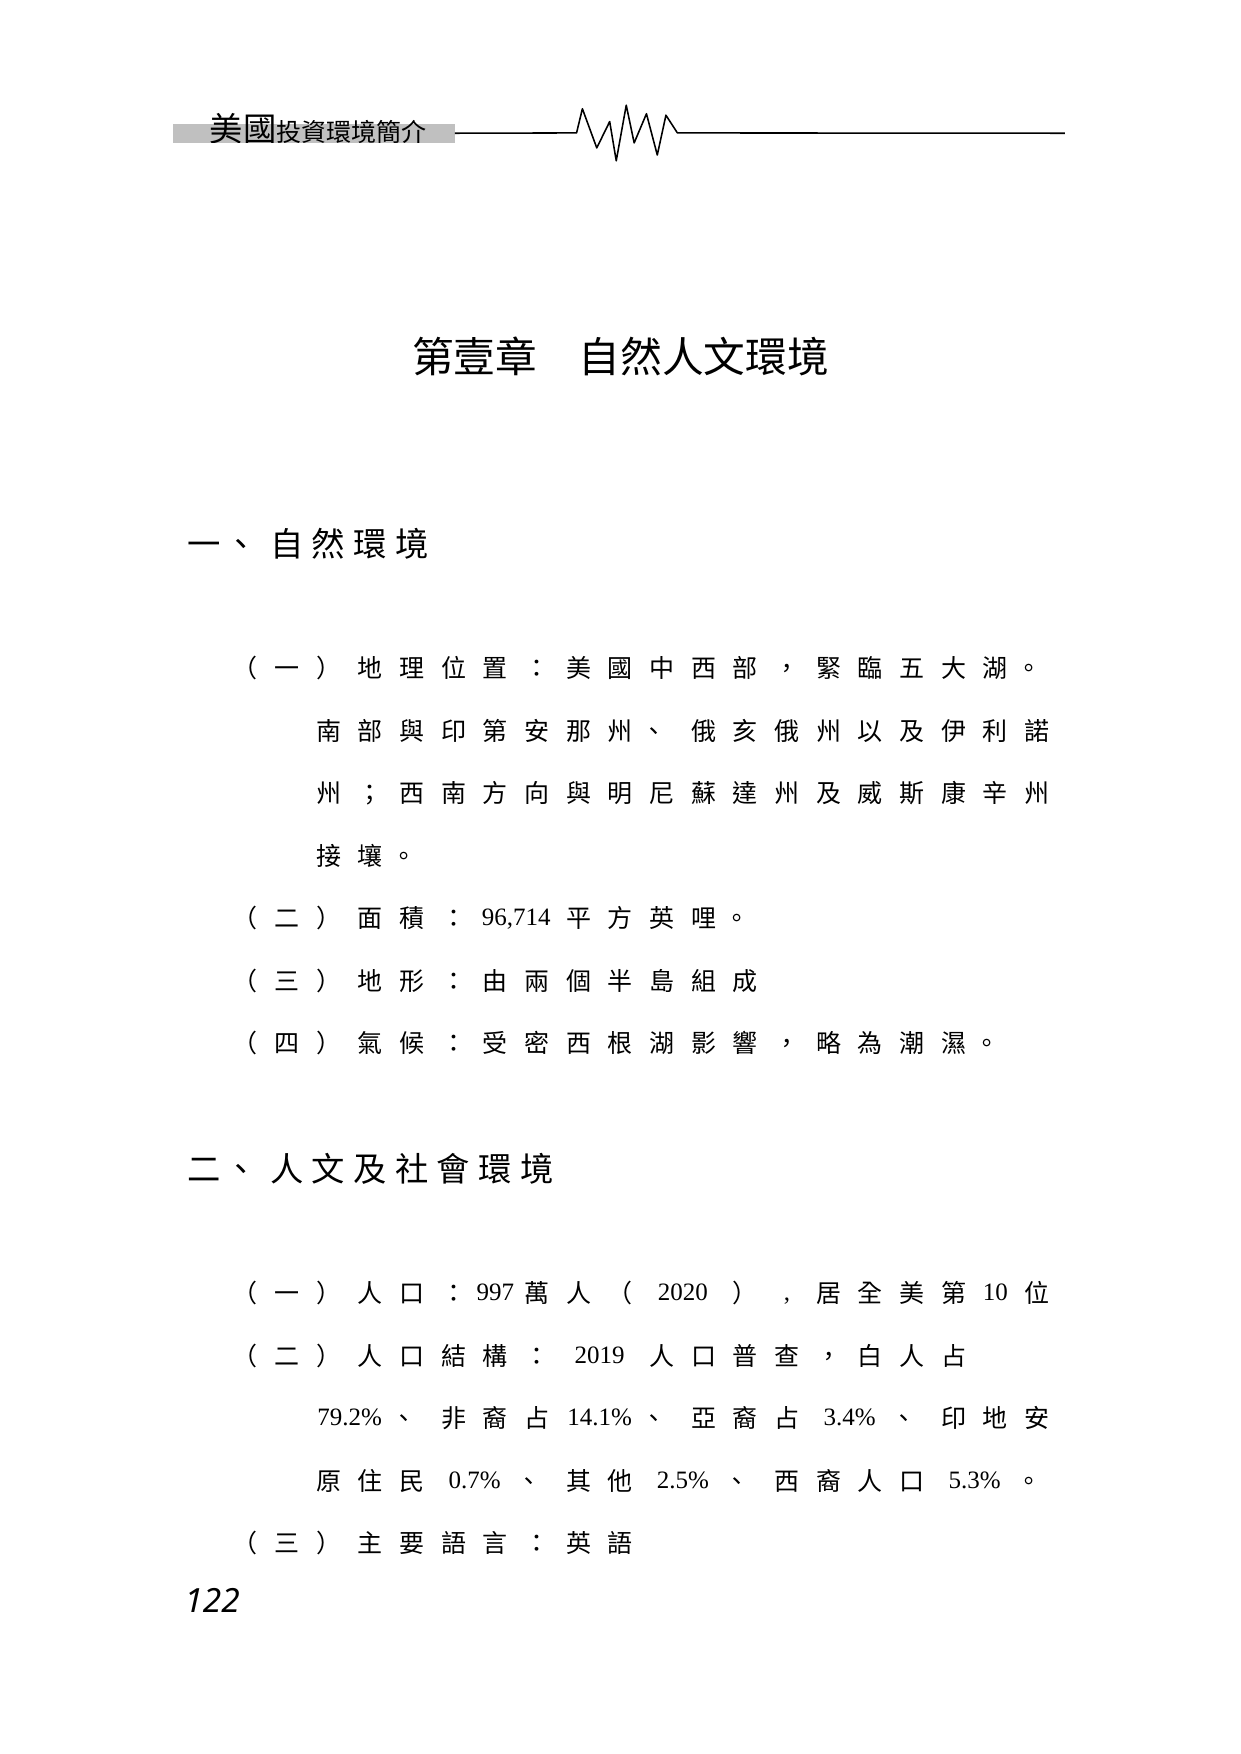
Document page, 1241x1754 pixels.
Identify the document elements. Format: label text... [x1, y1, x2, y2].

text （一）人口：997萬人（2020）,居全美第10位 [207, 1250, 1058, 1313]
text （一）地理位置：美國中西部，緊臨五大湖。南部與印第安那州、俄亥俄州以及伊利諾州；西南方向與明尼蘇達州及威斯康辛州接壤。 [207, 625, 1058, 875]
text （四）氣候：受密西根湖影響，略為潮濕。 [207, 1000, 1058, 1063]
text 第壹章 自然人文環境 [183, 313, 1058, 375]
text （二）人口結構：2019人口普查，白人占79.2%、非裔占14.1%、亞裔占3.4%、印地安原住民0.7%、其他2.5%、西裔人口5.3%。 [207, 1313, 1058, 1500]
text 一、自然環境 [183, 500, 1058, 563]
text （二）面積：96,714平方英哩。 [207, 875, 1058, 938]
text （三）主要語言：英語 [207, 1500, 1058, 1563]
text 二、人文及社會環境 [183, 1125, 1058, 1188]
text （三）地形：由兩個半島組成 [207, 938, 1058, 1000]
